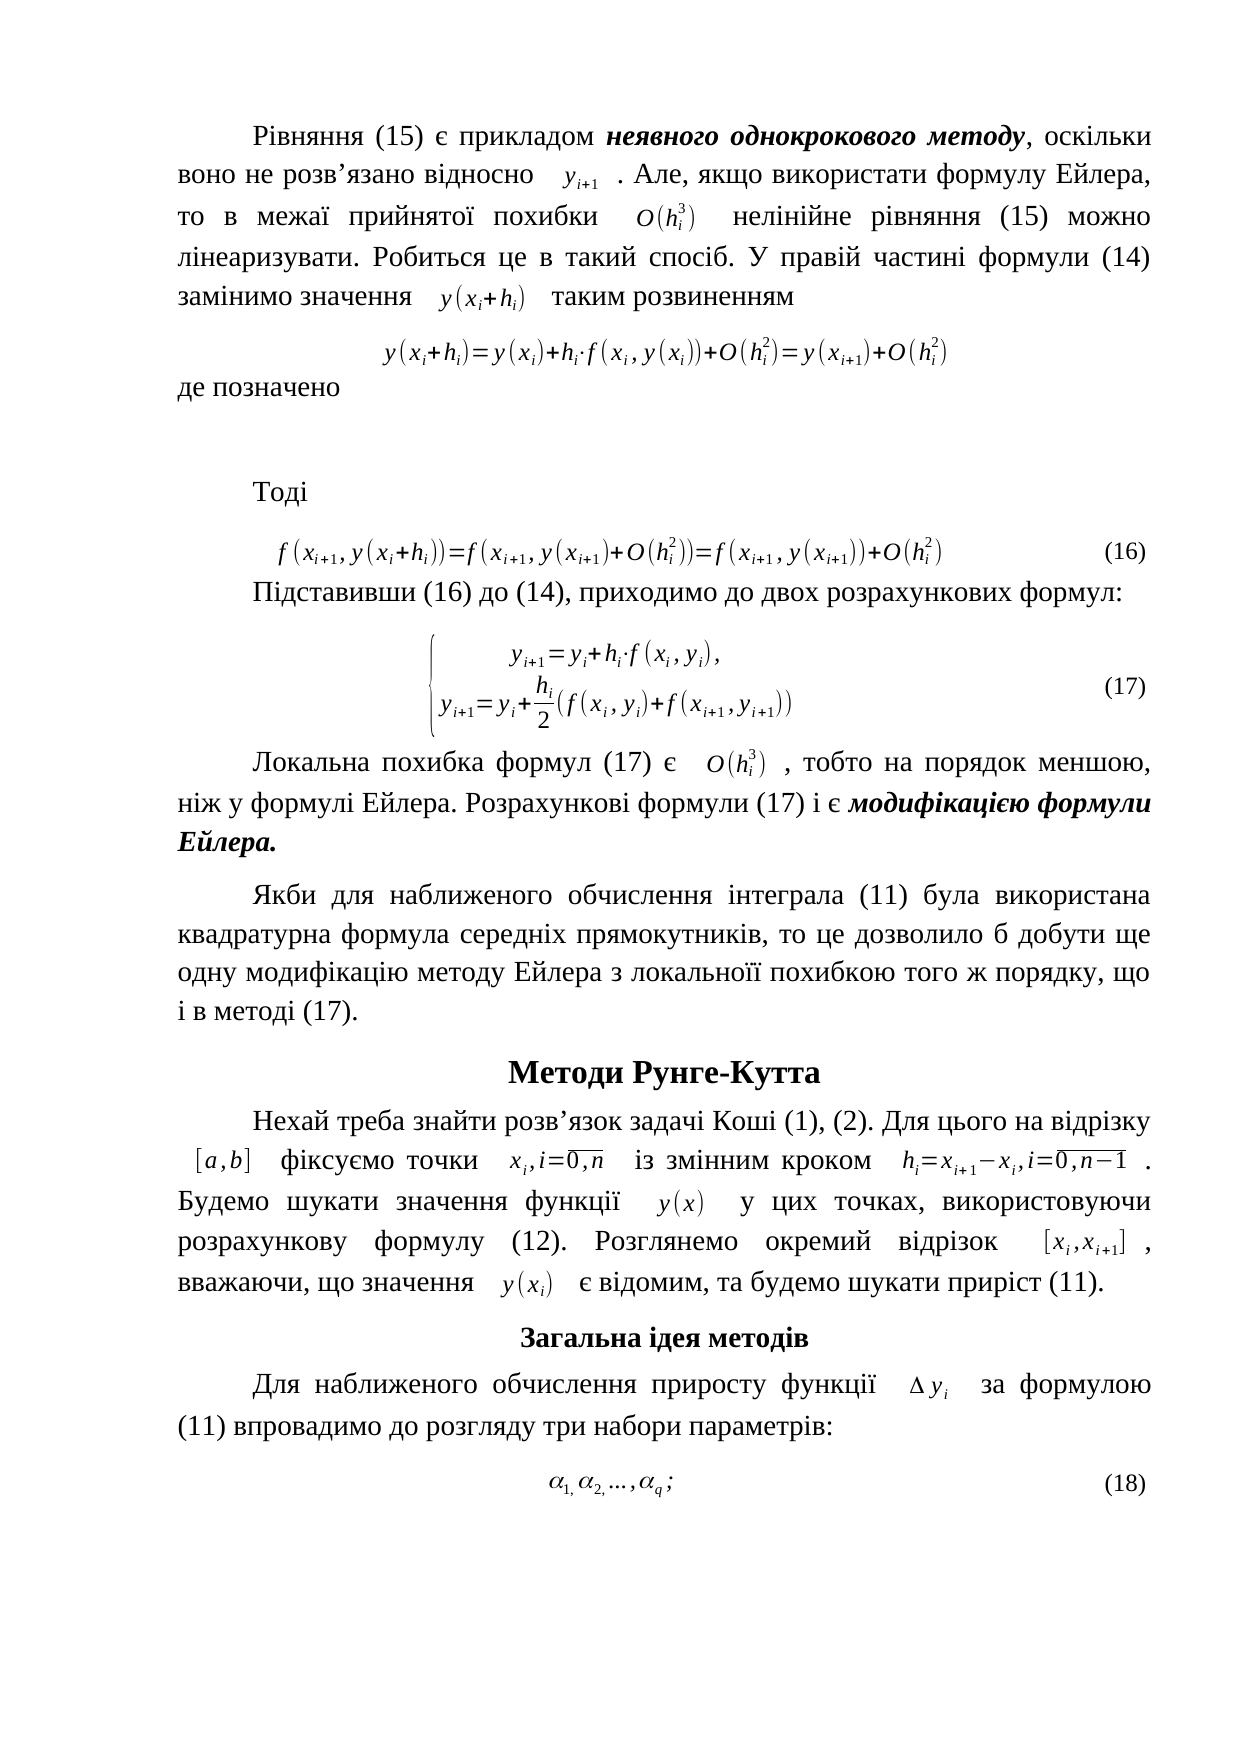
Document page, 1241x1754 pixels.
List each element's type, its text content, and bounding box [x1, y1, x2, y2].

subtitle Загальна ідея методів [177, 1320, 1152, 1354]
text Тоді [177, 474, 1152, 508]
table_header [177, 1461, 1043, 1504]
text Локальна похибка формул (17) є , тобто на порядок меншою, ніж у формулі Ейлера. Розрахункові формули (17) і є модифікацією формули Ейлера. [177, 744, 1152, 858]
text Підставивши (16) до (14), приходимо до двох розрахункових формул: [177, 574, 1152, 607]
table_header (17) [1043, 627, 1152, 744]
text Для наближеного обчислення приросту функції за формулою (11) впровадимо до розгляду три набори параметрів: [177, 1366, 1152, 1441]
table_header [177, 528, 1043, 574]
text Рівняння (15) є прикладом неявного однокрокового методу, оскільки воно не розв’язано відносно . Але, якщо використати формулу Ейлера, то в межаї прийнятої похибки нелінійне рівняння (15) можно лінеаризувати. Робиться це в такий спосіб. У правій частині формули (14) замінимо значення таким розвиненням [177, 118, 1152, 314]
text де позначено [177, 369, 1152, 402]
subtitle Методи Рунге-Кутта [177, 1052, 1152, 1091]
table_header (18) [1043, 1461, 1152, 1504]
text Якби для наближеного обчислення інтеграла (11) була використана квадратурна формула середніх прямокутників, то це дозволило б добути ще одну модифікацію методу Ейлера з локальноїї похибкою того ж порядку, що і в методі (17). [177, 877, 1152, 1026]
table_header [177, 627, 1043, 744]
text Нехай треба знайти розв’язок задачі Коші (1), (2). Для цього на відрізку фіксуємо точки із змінним кроком . Будемо шукати значення функції у цих точках, використовуючи розрахункову формулу (12). Розглянемо окремий відрізок , вважаючи, що значення є відомим, та будемо шукати приріст (11). [177, 1103, 1152, 1301]
table_header (16) [1043, 528, 1152, 574]
